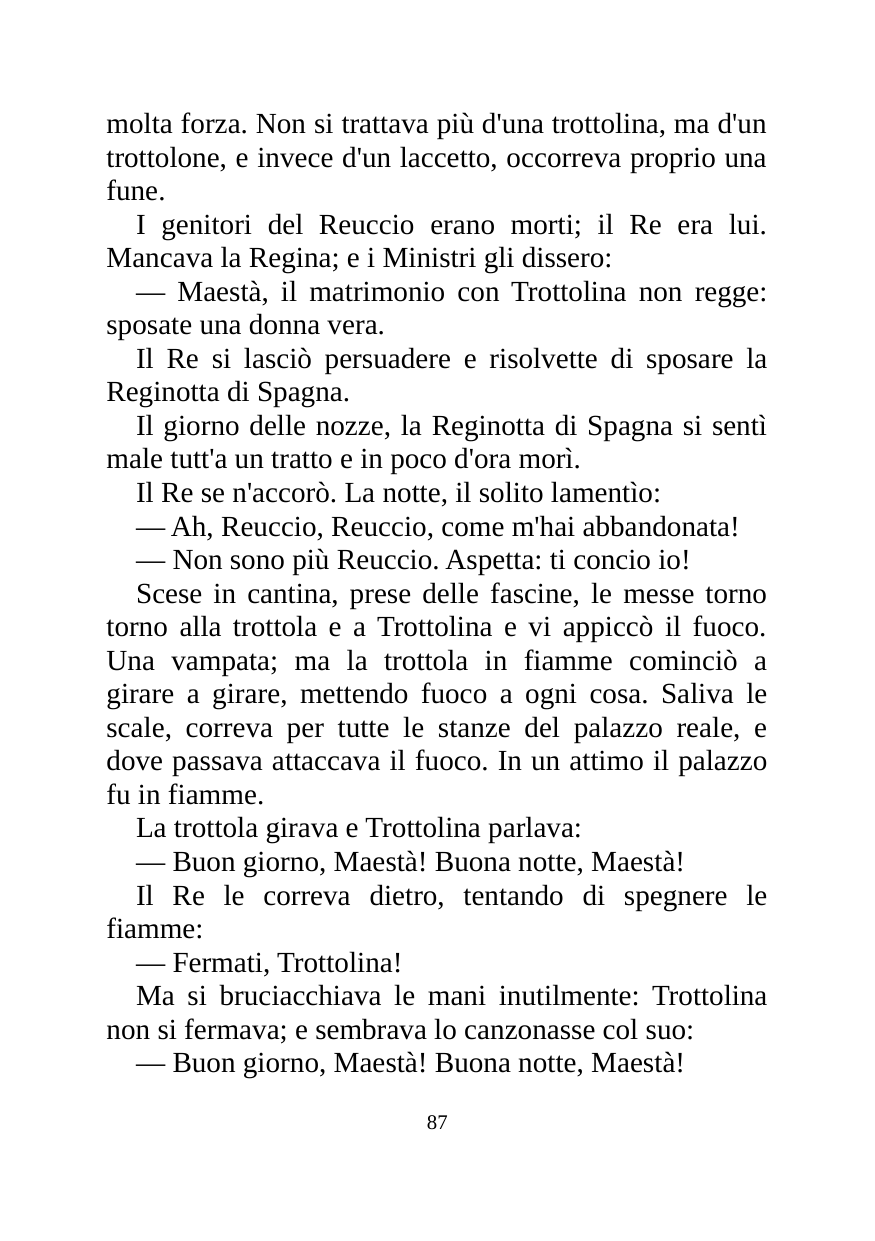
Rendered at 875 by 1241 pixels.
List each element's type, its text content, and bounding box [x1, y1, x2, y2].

text Il giorno delle nozze, la Reginotta di Spagna si sentì male tutt'a un tratto e in poco d'ora morì. [106, 408, 768, 475]
text — Buon giorno, Maestà! Buona notte, Maestà! [106, 844, 768, 878]
text Ma si bruciacchiava le mani inutilmente: Trottolina non si fermava; e sembrava lo canzonasse col suo: [106, 978, 768, 1045]
text — Buon giorno, Maestà! Buona notte, Maestà! [106, 1045, 768, 1079]
text Il Re le correva dietro, tentando di spegnere le fiamme: [106, 878, 768, 945]
text molta forza. Non si trattava più d'una trottolina, ma d'un trottolone, e invece d'un laccetto, occorreva proprio una fune. [106, 106, 768, 207]
text Il Re se n'accorò. La notte, il solito lamentìo: [106, 475, 768, 509]
text — Maestà, il matrimonio con Trottolina non regge: sposate una donna vera. [106, 274, 768, 341]
text I genitori del Reuccio erano morti; il Re era lui. Mancava la Regina; e i Ministri gli dissero: [106, 207, 768, 274]
text La trottola girava e Trottolina parlava: [106, 811, 768, 844]
text — Fermati, Trottolina! [106, 945, 768, 978]
text — Ah, Reuccio, Reuccio, come m'hai abbandonata! [106, 509, 768, 542]
text Il Re si lasciò persuadere e risolvette di sposare la Reginotta di Spagna. [106, 341, 768, 408]
text — Non sono più Reuccio. Aspetta: ti concio io! [106, 542, 768, 576]
text Scese in cantina, prese delle fascine, le messe torno torno alla trottola e a Trottolina e vi appiccò il fuoco. Una vampata; ma la trottola in fiamme cominciò a girare a girare, mettendo fuoco a ogni cosa. Saliva le scale, correva per tutte le stanze del palazzo reale, e dove passava attaccava il fuoco. In un attimo il palazzo fu in fiamme. [106, 576, 768, 811]
